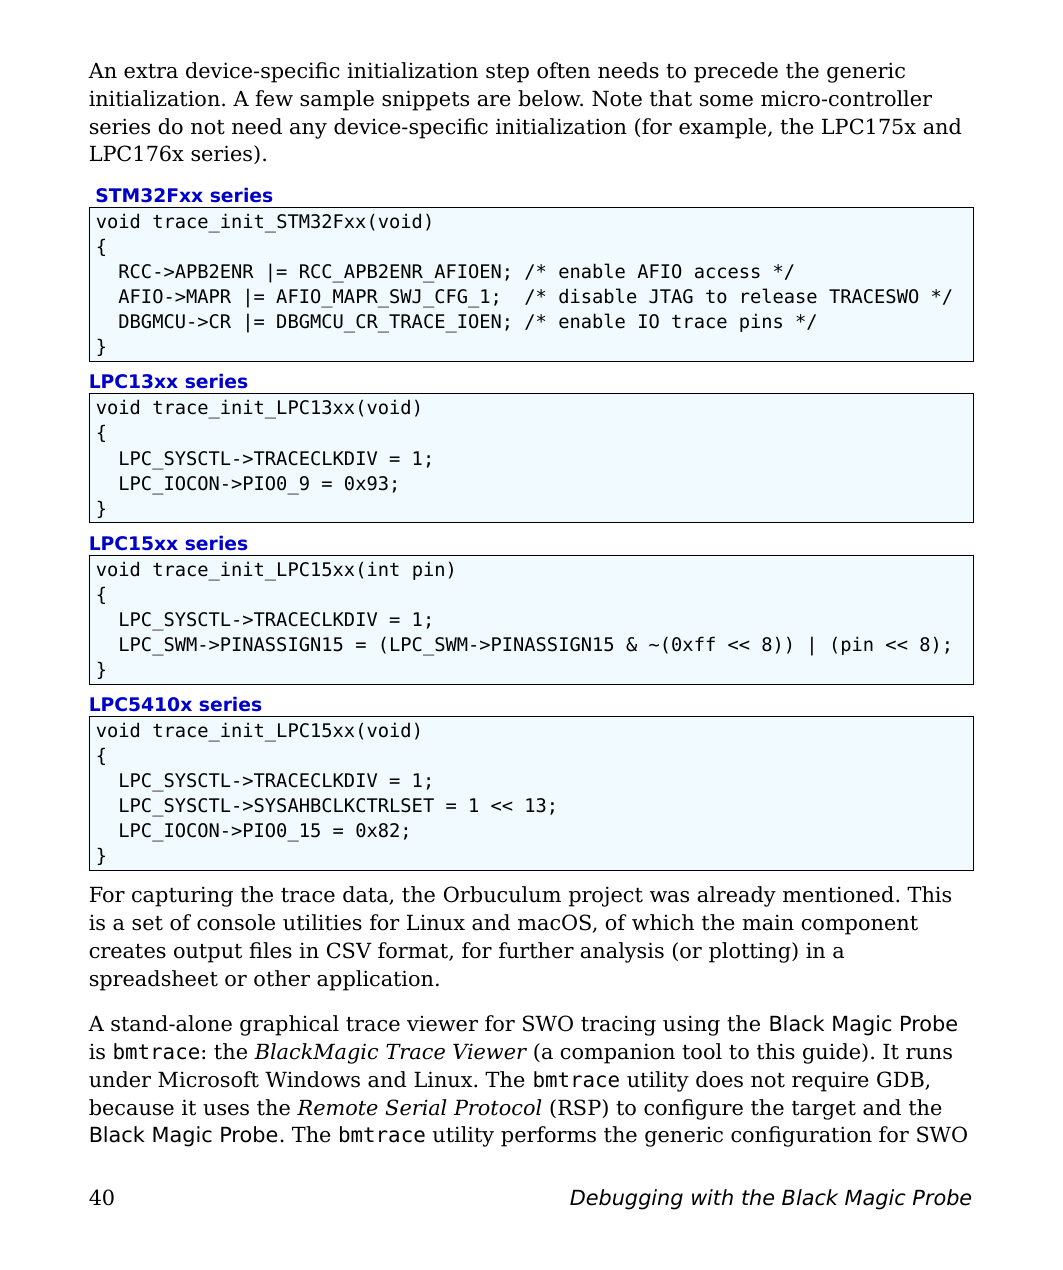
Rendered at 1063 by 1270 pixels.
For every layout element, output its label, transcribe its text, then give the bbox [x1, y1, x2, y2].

text void trace_init_STM32Fxx(void) [90, 208, 973, 232]
subtitle STM32Fxx series [88, 185, 974, 207]
text LPC_SYSCTL->TRACECLKDIV = 1; [90, 605, 973, 630]
text LPC_IOCON->PIO0_9 = 0x93; [90, 469, 973, 494]
text { [90, 741, 973, 766]
text An extra device-specific initialization step often needs to precede the generic initialization. A few sample snippets are below. Note that some micro-controller series do not need any device-specific initialization (for example, the LPC175x and LPC176x series). [88, 59, 974, 167]
text { [90, 232, 973, 257]
text AFIO->MAPR |= AFIO_MAPR_SWJ_CFG_1; /* disable JTAG to release TRACESWO */ [90, 282, 973, 307]
text A stand-alone graphical trace viewer for SWO tracing using the Black Magic Probe is bmtrace: the BlackMagic Trace Viewer (a companion tool to this guide). It runs under Microsoft Windows and Linux. The bmtrace utility does not require GDB, because it uses the Remote Serial Protocol (RSP) to configure the target and the Black Magic Probe. The bmtrace utility performs the generic configuration for SWO [88, 1012, 974, 1148]
text { [90, 418, 973, 443]
text } [90, 494, 973, 522]
text LPC_SYSCTL->SYSAHBCLKCTRLSET = 1 << 13; [90, 791, 973, 816]
text } [90, 655, 973, 684]
text LPC_IOCON->PIO0_15 = 0x82; [90, 816, 973, 841]
text LPC_SWM->PINASSIGN15 = (LPC_SWM->PINASSIGN15 & ~(0xff << 8)) | (pin << 8); [90, 630, 973, 655]
text } [90, 841, 973, 870]
subtitle LPC13xx series [88, 371, 974, 393]
text RCC->APB2ENR |= RCC_APB2ENR_AFIOEN; /* enable AFIO access */ [90, 257, 973, 282]
text void trace_init_LPC13xx(void) [90, 394, 973, 418]
text For capturing the trace data, the Orbuculum project was already mentioned. This is a set of console utilities for Linux and macOS, of which the main component creates output files in CSV format, for further analysis (or plotting) in a spreadsheet or other application. [88, 883, 974, 991]
text LPC_SYSCTL->TRACECLKDIV = 1; [90, 766, 973, 791]
text DBGMCU->CR |= DBGMCU_CR_TRACE_IOEN; /* enable IO trace pins */ [90, 307, 973, 332]
text { [90, 580, 973, 605]
subtitle LPC5410x series [88, 694, 974, 716]
text } [90, 332, 973, 361]
text void trace_init_LPC15xx(void) [90, 717, 973, 741]
text LPC_SYSCTL->TRACECLKDIV = 1; [90, 443, 973, 469]
text void trace_init_LPC15xx(int pin) [90, 556, 973, 580]
subtitle LPC15xx series [88, 533, 974, 554]
